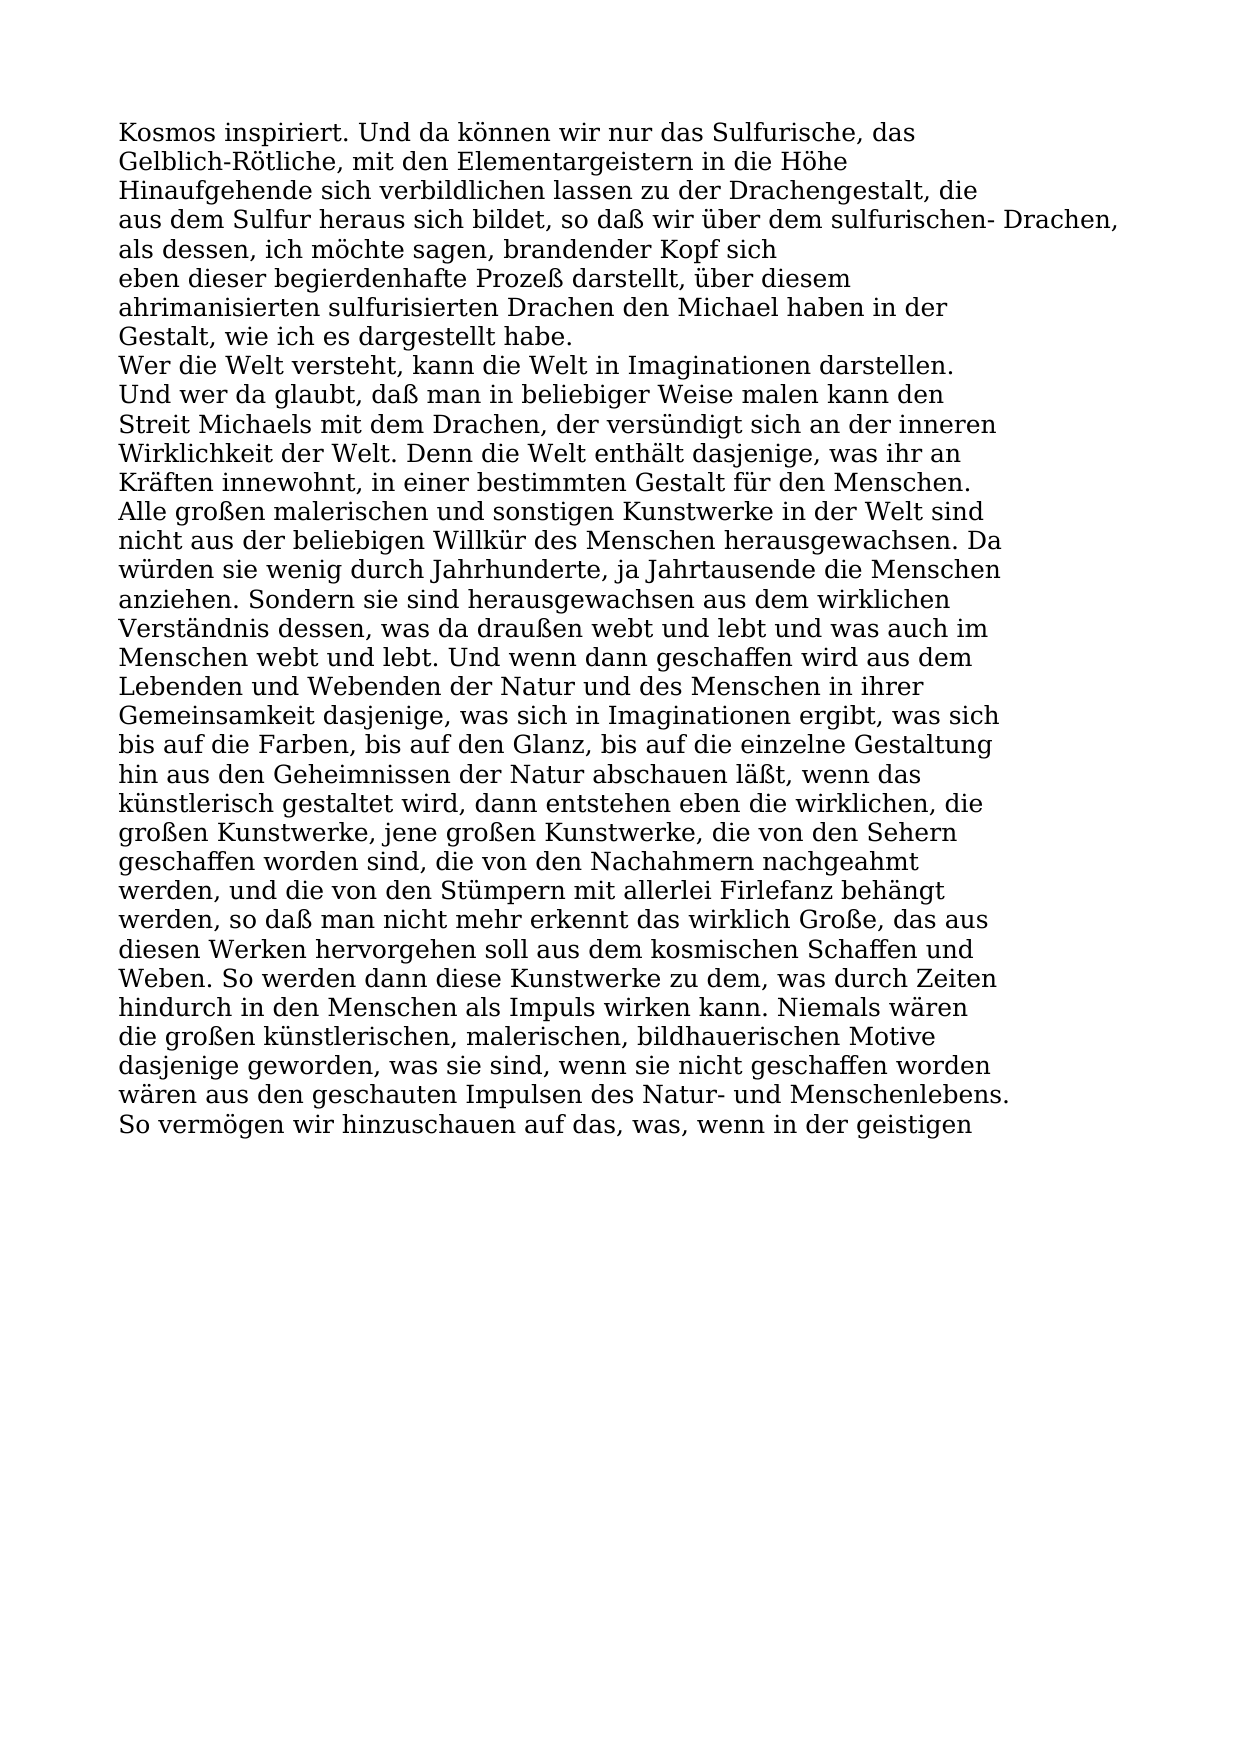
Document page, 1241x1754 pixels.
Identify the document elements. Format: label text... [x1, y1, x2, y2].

text Wer die Welt versteht, kann die Welt in Imaginationen darstellen. [118, 351, 1122, 381]
text ahrimanisierten sulfurisierten Drachen den Michael haben in der [118, 293, 1122, 322]
text Hinaufgehende sich verbildlichen lassen zu der Drachengestalt, die [118, 176, 1122, 206]
text aus dem Sulfur heraus sich bildet, so daß wir über dem sulfurischen- Drachen, als dessen, ich möchte sagen, brandender Kopf sich [118, 206, 1122, 264]
text Gelblich-Rötliche, mit den Elementargeistern in die Höhe [118, 147, 1122, 176]
text dasjenige geworden, was sie sind, wenn sie nicht geschaffen worden [118, 1051, 1122, 1081]
text hindurch in den Menschen als Impuls wirken kann. Niemals wären [118, 993, 1122, 1022]
text wären aus den geschauten Impulsen des Natur- und Menschenlebens. [118, 1081, 1122, 1110]
text Verständnis dessen, was da draußen webt und lebt und was auch im [118, 614, 1122, 643]
text anziehen. Sondern sie sind herausgewachsen aus dem wirklichen [118, 585, 1122, 614]
text Alle großen malerischen und sonstigen Kunstwerke in der Welt sind [118, 497, 1122, 526]
text großen Kunstwerke, jene großen Kunstwerke, die von den Sehern [118, 818, 1122, 847]
text Wirklichkeit der Welt. Denn die Welt enthält dasjenige, was ihr an [118, 439, 1122, 468]
text eben dieser begierdenhafte Prozeß darstellt, über diesem [118, 264, 1122, 293]
text würden sie wenig durch Jahrhunderte, ja Jahrtausende die Menschen [118, 556, 1122, 585]
text künstlerisch gestaltet wird, dann entstehen eben die wirklichen, die [118, 789, 1122, 818]
text Kosmos inspiriert. Und da können wir nur das Sulfurische, das [118, 118, 1122, 147]
text Kräften innewohnt, in einer bestimmten Gestalt für den Menschen. [118, 468, 1122, 497]
text werden, und die von den Stümpern mit allerlei Firlefanz behängt [118, 876, 1122, 906]
text werden, so daß man nicht mehr erkennt das wirklich Große, das aus [118, 906, 1122, 935]
text Und wer da glaubt, daß man in beliebiger Weise malen kann den [118, 381, 1122, 410]
text diesen Werken hervorgehen soll aus dem kosmischen Schaffen und [118, 935, 1122, 964]
text hin aus den Geheimnissen der Natur abschauen läßt, wenn das [118, 760, 1122, 789]
text die großen künstlerischen, malerischen, bildhauerischen Motive [118, 1022, 1122, 1051]
text Menschen webt und lebt. Und wenn dann geschaffen wird aus dem [118, 643, 1122, 672]
text bis auf die Farben, bis auf den Glanz, bis auf die einzelne Gestaltung [118, 731, 1122, 760]
text geschaffen worden sind, die von den Nachahmern nachgeahmt [118, 847, 1122, 876]
text Weben. So werden dann diese Kunstwerke zu dem, was durch Zeiten [118, 964, 1122, 993]
text nicht aus der beliebigen Willkür des Menschen herausgewachsen. Da [118, 526, 1122, 556]
text Gemeinsamkeit dasjenige, was sich in Imaginationen ergibt, was sich [118, 701, 1122, 731]
text Lebenden und Webenden der Natur und des Menschen in ihrer [118, 672, 1122, 701]
text Streit Michaels mit dem Drachen, der versündigt sich an der inneren [118, 410, 1122, 439]
text Gestalt, wie ich es dargestellt habe. [118, 322, 1122, 351]
text So vermögen wir hinzuschauen auf das, was, wenn in der geistigen [118, 1110, 1122, 1139]
